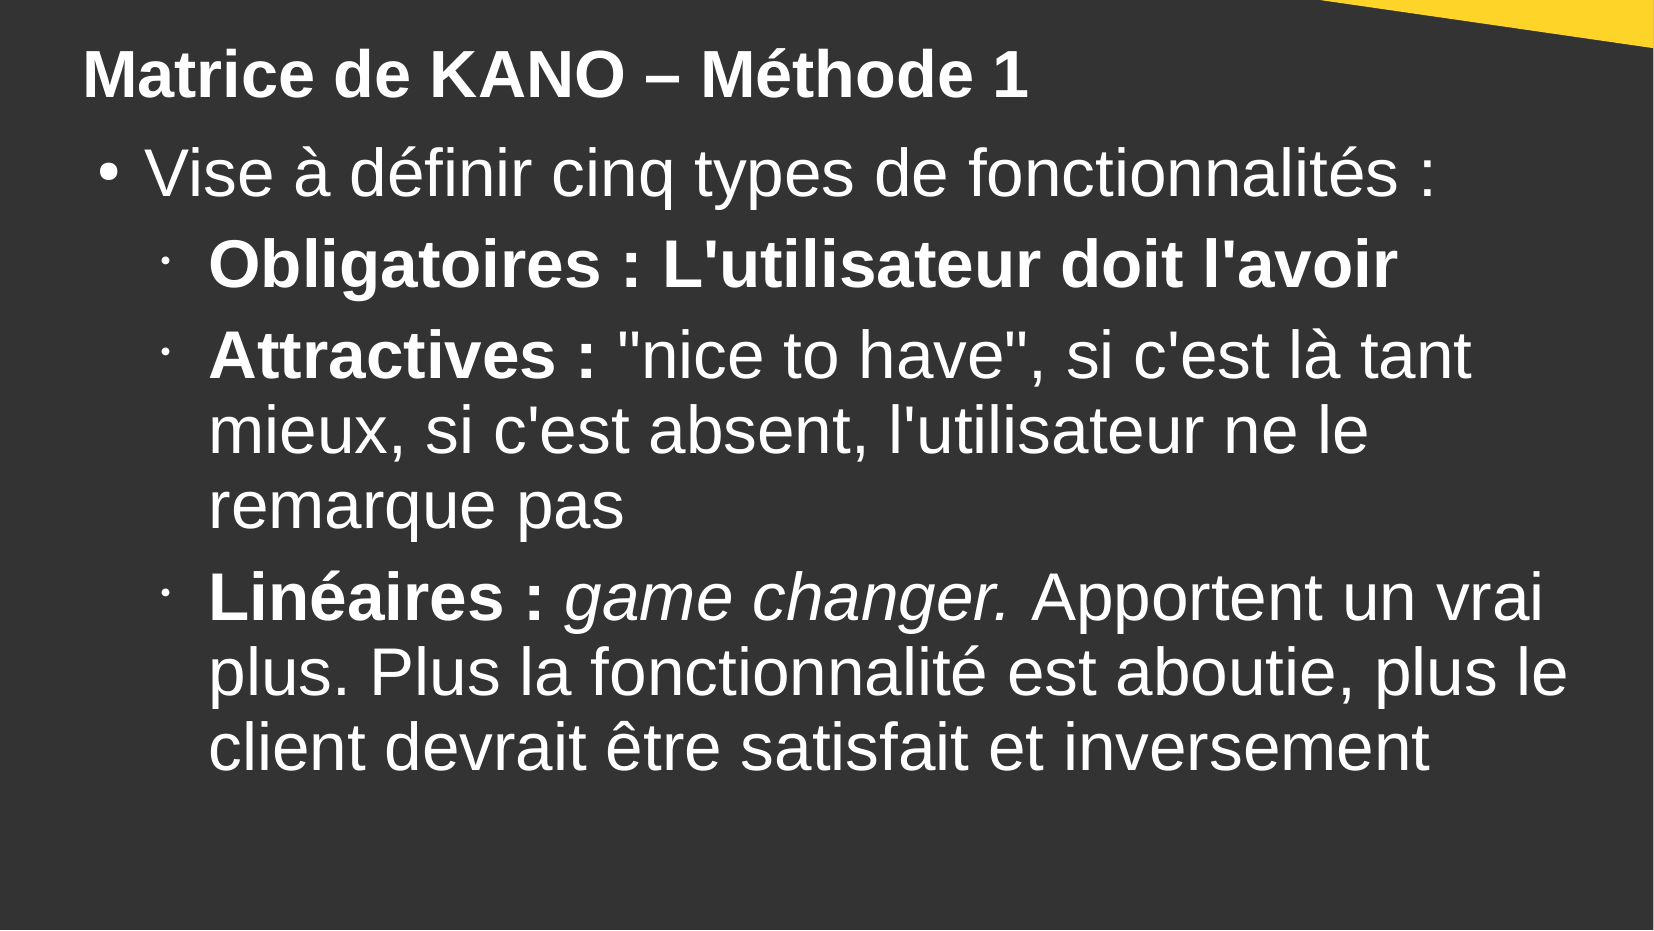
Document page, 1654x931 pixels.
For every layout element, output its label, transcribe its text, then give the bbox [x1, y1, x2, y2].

title Matrice de KANO – Méthode 1 [82, 37, 1571, 122]
text_box [1319, 0, 1654, 49]
list Vise à définir cinq types de fonctionnalités : Obligatoires : L'utilisateur doit l'avoir Attractives : "nice to have", si c'est là tant mieux, si c'est absent, l'utilisateur ne le remarque pas Linéaires : game changer. Apportent un vrai plus. Plus la fonctionnalité est aboutie, plus le client devrait être satisfait et inversement [80, 135, 1620, 792]
